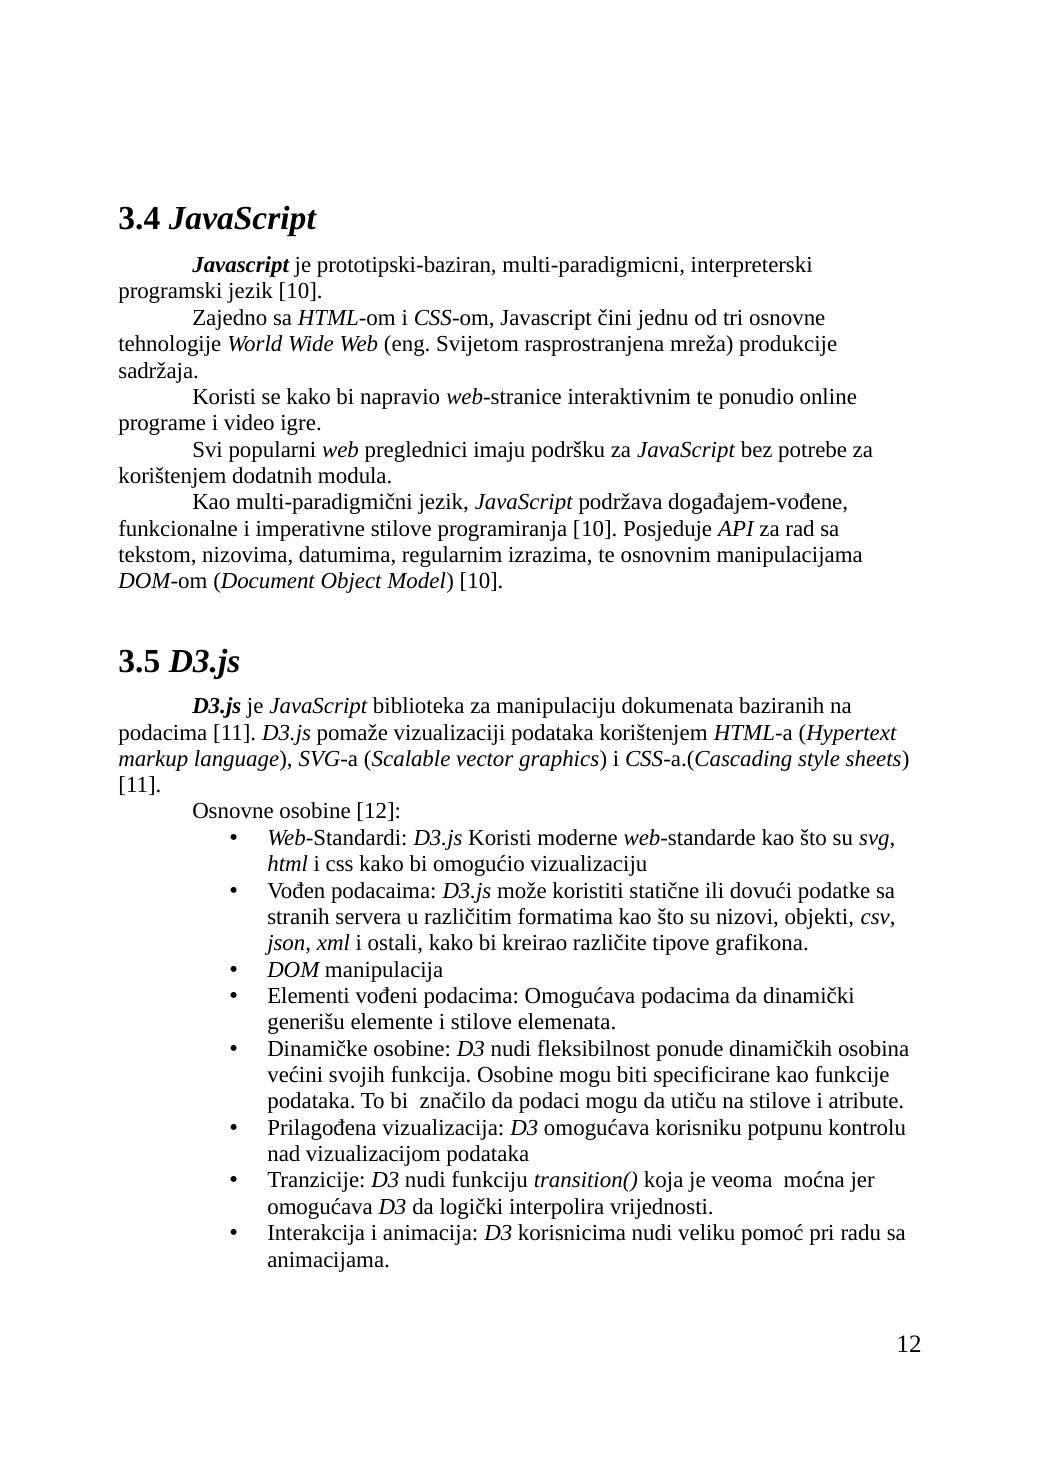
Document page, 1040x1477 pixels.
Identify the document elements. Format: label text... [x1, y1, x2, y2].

list Elementi vođeni podacima: Omogućava podacima da dinamički generišu elemente i stilove elemenata. [229, 982, 921, 1035]
list Tranzicije: D3 nudi funkciju transition() koja je veoma moćna jer omogućava D3 da logički interpolira vrijednosti. [229, 1167, 921, 1219]
list Dinamičke osobine: D3 nudi fleksibilnost ponude dinamičkih osobina većini svojih funkcija. Osobine mogu biti specificirane kao funkcije podataka. To bi značilo da podaci mogu da utiču na stilove i atribute. [229, 1035, 921, 1114]
text Kao multi-paradigmični jezik, JavaScript podržava događajem-vođene, funkcionalne i imperativne stilove programiranja [10]. Posjeduje API za rad sa tekstom, nizovima, datumima, regularnim izrazima, te osnovnim manipulacijama DOM-om (Document Object Model) [10]. [118, 488, 921, 594]
text D3.js je JavaScript biblioteka za manipulaciju dokumenata baziranih na podacima [11]. D3.js pomaže vizualizaciji podataka korištenjem HTML-a (Hypertext markup language), SVG-a (Scalable vector graphics) i CSS-a.(Cascading style sheets) [11]. [118, 692, 921, 798]
list Interakcija i animacija: D3 korisnicima nudi veliku pomoć pri radu sa animacijama. [229, 1219, 921, 1272]
text Zajedno sa HTML-om i CSS-om, Javascript čini jednu od tri osnovne tehnologije World Wide Web (eng. Svijetom rasprostranjena mreža) produkcije sadržaja. [118, 304, 921, 383]
text Javascript je prototipski-baziran, multi-paradigmicni, interpreterski programski jezik [10]. [118, 249, 921, 304]
list Web-Standardi: D3.js Koristi moderne web-standarde kao što su svg, html i css kako bi omogućio vizualizaciju [229, 824, 921, 877]
text Koristi se kako bi napravio web-stranice interaktivnim te ponudio online programe i video igre. [118, 383, 921, 436]
text Osnovne osobine [12]: [118, 798, 921, 824]
list Vođen podacaima: D3.js može koristiti statične ili dovući podatke sa stranih servera u različitim formatima kao što su nizovi, objekti, csv, json, xml i ostali, kako bi kreirao različite tipove grafikona. [229, 877, 921, 956]
subtitle 3.5 D3.js [118, 641, 921, 680]
subtitle 3.4 JavaScript [118, 198, 921, 236]
list Prilagođena vizualizacija: D3 omogućava korisniku potpunu kontrolu nad vizualizacijom podataka [229, 1114, 921, 1167]
list DOM manipulacija [229, 956, 921, 982]
text Svi popularni web preglednici imaju podršku za JavaScript bez potrebe za korištenjem dodatnih modula. [118, 436, 921, 488]
